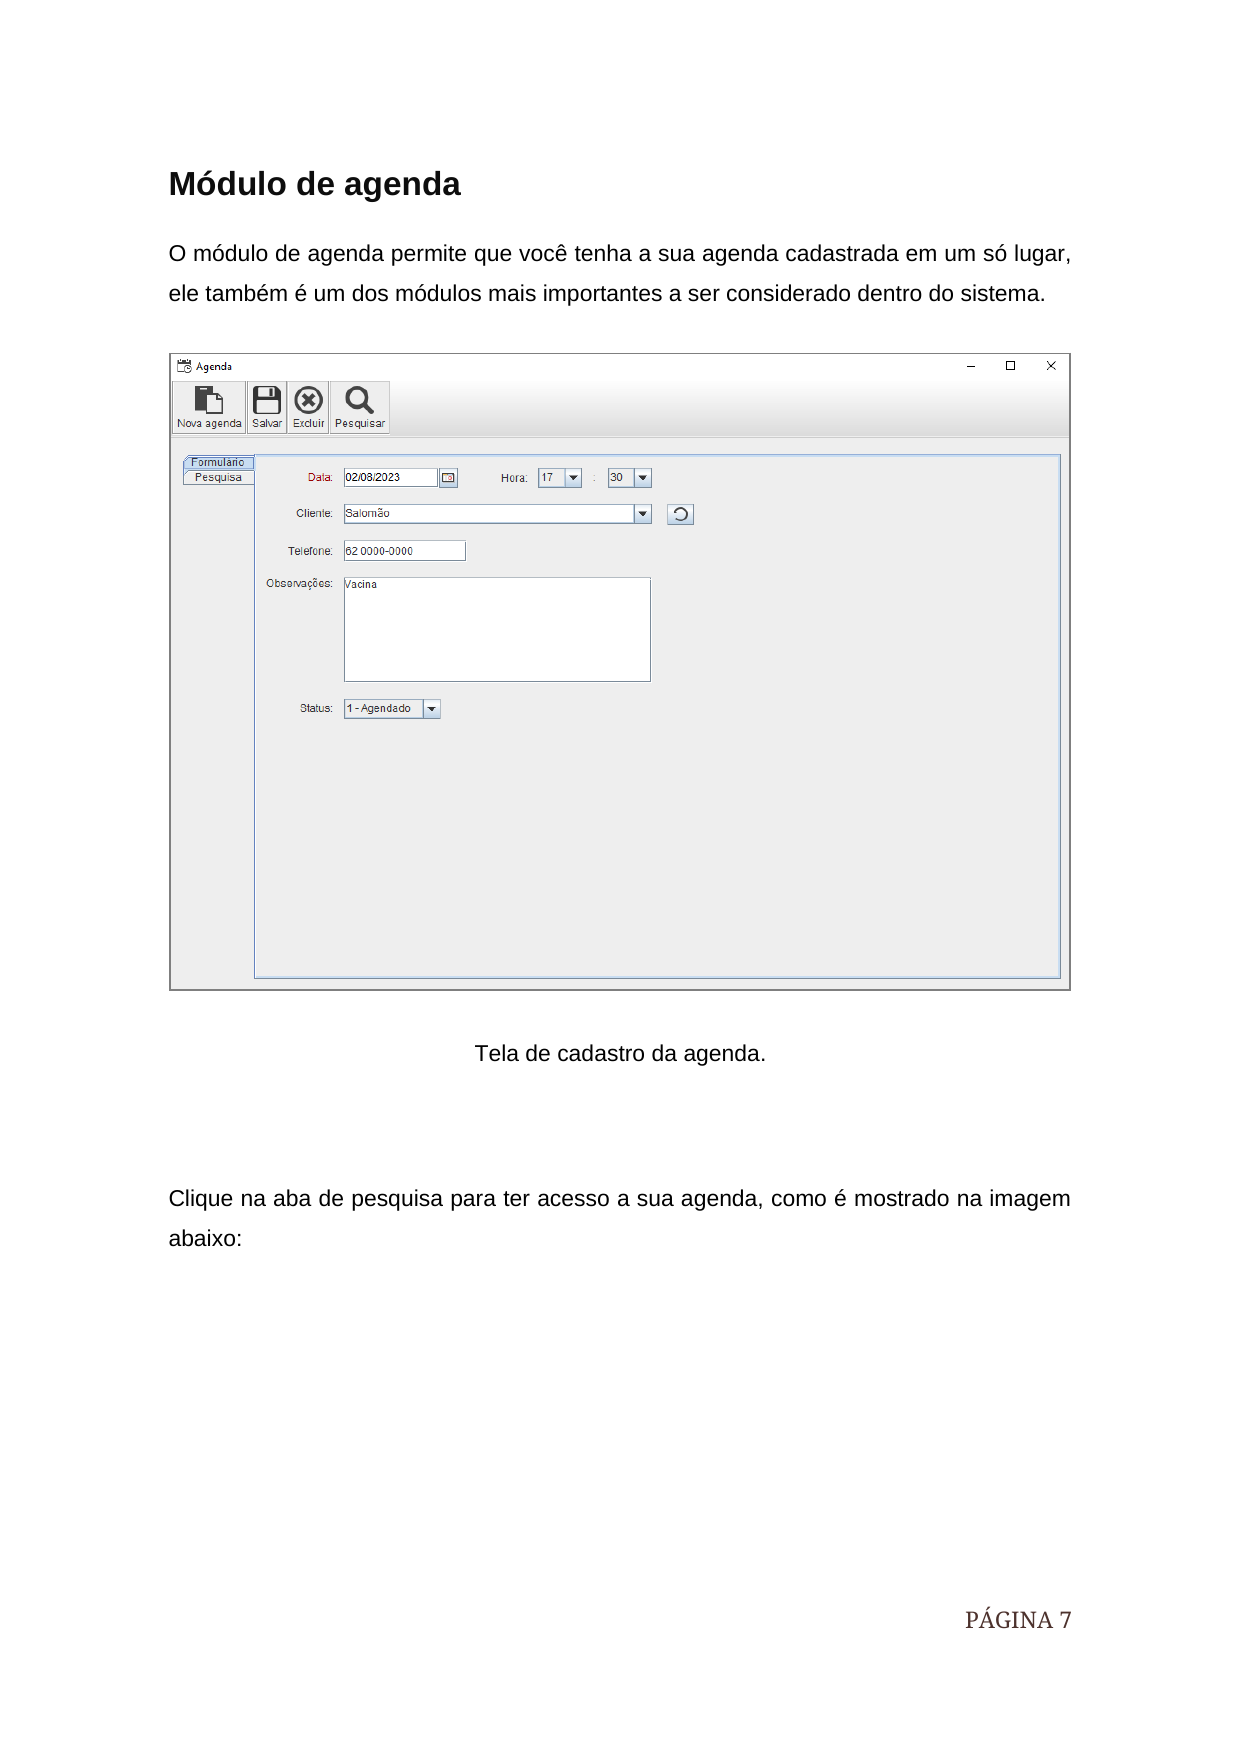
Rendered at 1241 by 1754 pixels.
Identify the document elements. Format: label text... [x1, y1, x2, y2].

text Tela de cadastro da agenda. [168, 1039, 1072, 1066]
text Clique na aba de pesquisa para ter acesso a sua agenda, como é mostrado na imagem abaixo: [168, 1185, 1072, 1251]
subtitle Módulo de agenda [168, 164, 1072, 202]
text O módulo de agenda permite que você tenha a sua agenda cadastrada em um só lugar, ele também é um dos módulos mais importantes a ser considerado dentro do sistema. [168, 240, 1072, 306]
